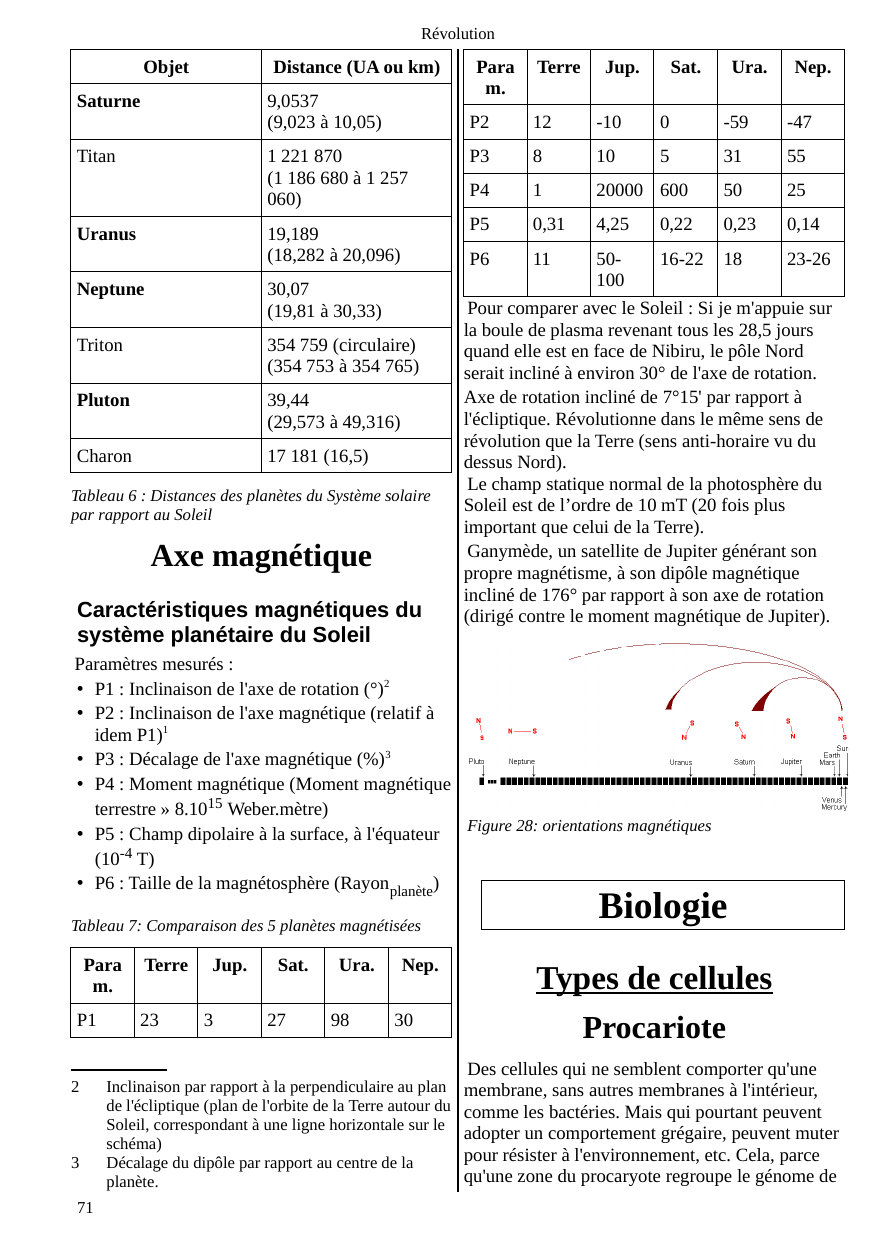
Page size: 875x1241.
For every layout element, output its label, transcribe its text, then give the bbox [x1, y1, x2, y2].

table_cell 98 [325, 1004, 388, 1037]
table_cell 30,07 (19,81 à 30,33) [262, 272, 451, 327]
table_cell 25 [782, 174, 844, 207]
table_header Nep. [782, 50, 844, 104]
table_header Sat. [262, 948, 324, 1003]
table_header Param. [71, 948, 134, 1003]
list P5 : Champ dipolaire à la surface, à l'équateur (10-4 T) [77, 822, 452, 869]
table_cell P5 [464, 208, 527, 241]
table_cell 8 [528, 140, 590, 172]
table_cell 16-22 [654, 242, 717, 296]
table_cell 1 221 870 (1 186 680 à 1 257 060) [262, 140, 451, 216]
subtitle Caractéristiques magnétiques du système planétaire du Soleil [77, 597, 452, 647]
picture [467, 642, 849, 813]
table_cell Charon [71, 439, 261, 472]
list P3 : Décalage de l'axe magnétique (%) [77, 748, 452, 770]
subtitle Axe magnétique [71, 537, 452, 573]
table_cell 18 [718, 242, 781, 296]
table_header Ura. [718, 50, 781, 104]
text Tableau 7: Comparaison des 5 planètes magnétisées [71, 915, 452, 934]
table_header Terre [528, 50, 590, 104]
table_header Jup. [198, 948, 261, 1003]
table_cell Triton [71, 328, 261, 382]
table_cell 23-26 [782, 242, 844, 296]
table_header Nep. [389, 948, 451, 1003]
text Pour comparer avec le Soleil : Si je m'appuie sur la boule de plasma revenant tous les 28,5 jours quand elle est en face de Nibiru, le pôle Nord serait incliné à environ 30° de l'axe de rotation. [463, 297, 844, 383]
table_cell 3 [198, 1004, 261, 1037]
table_cell -10 [591, 105, 653, 138]
table_cell P4 [464, 174, 527, 207]
table_header Distance (UA ou km) [262, 50, 451, 83]
table_cell 10 [591, 140, 653, 172]
list P1 : Inclinaison de l'axe de rotation (°) [77, 678, 452, 699]
list P6 : Taille de la magnétosphère (Rayonplanète) [77, 872, 452, 900]
text Figure 28: orientations magnétiques [467, 813, 848, 835]
table_cell P1 [71, 1004, 134, 1037]
list Inclinaison par rapport à la perpendiculaire au plan de l'écliptique (plan de l'orbite de la Terre autour du Soleil, correspondant à une ligne horizontale sur le schéma) [71, 1076, 452, 1153]
table_header Param. [464, 50, 527, 104]
text Le champ statique normal de la photosphère du Soleil est de l’ordre de 10 mT (20 fois plus important que celui de la Terre). [463, 473, 844, 537]
table_header Jup. [591, 50, 653, 104]
table_cell 0,31 [528, 208, 590, 241]
table_cell 39,44 (29,573 à 49,316) [262, 384, 451, 438]
table_cell 50-100 [591, 242, 653, 296]
table_cell 354 759 (circulaire) (354 753 à 354 765) [262, 328, 451, 382]
table_cell 55 [782, 140, 844, 172]
table_cell P6 [464, 242, 527, 296]
text Axe de rotation incliné de 7°15' par rapport à l'écliptique. Révolutionne dans le même sens de révolution que la Terre (sens anti-horaire vu du dessus Nord). [463, 386, 844, 473]
table_cell 0,22 [654, 208, 717, 241]
text Paramètres mesurés : [71, 653, 452, 675]
table_header Sat. [654, 50, 717, 104]
table_cell 12 [528, 105, 590, 138]
table_cell 30 [389, 1004, 451, 1037]
table_cell 27 [262, 1004, 324, 1037]
text Tableau 6 : Distances des planètes du Système solaire par rapport au Soleil [71, 486, 452, 524]
table_cell 1 [528, 174, 590, 207]
table_cell P3 [464, 140, 527, 172]
table_cell 0,23 [718, 208, 781, 241]
table_cell 0,14 [782, 208, 844, 241]
subtitle Types de cellules [463, 959, 844, 997]
table_cell Neptune [71, 272, 261, 327]
table_cell Pluton [71, 384, 261, 438]
list P4 : Moment magnétique (Moment magnétique terrestre » 8.1015 Weber.mètre) [77, 773, 452, 819]
list Décalage du dipôle par rapport au centre de la planète. [71, 1153, 452, 1191]
table_cell 4,25 [591, 208, 653, 241]
table_cell 20000 [591, 174, 653, 207]
table_cell Uranus [71, 217, 261, 271]
table_cell 5 [654, 140, 717, 172]
table_cell 17 181 (16,5) [262, 439, 451, 472]
table_cell -47 [782, 105, 844, 138]
subtitle Biologie [482, 881, 844, 929]
table_cell 0 [654, 105, 717, 138]
text Des cellules qui ne semblent comporter qu'une membrane, sans autres membranes à l'intérieur, comme les bactéries. Mais qui pourtant peuvent adopter un comportement grégaire, peuvent muter pour résister à l'environnement, etc. Cela, parce qu'une zone du procaryote regroupe le génome de [463, 1057, 844, 1187]
table_header Terre [135, 948, 197, 1003]
table_cell 600 [654, 174, 717, 207]
table_cell Titan [71, 140, 261, 216]
table_cell 31 [718, 140, 781, 172]
text Ganymède, un satellite de Jupiter générant son propre magnétisme, à son dipôle magnétique incliné de 176° par rapport à son axe de rotation (dirigé contre le moment magnétique de Jupiter). [463, 540, 844, 627]
table_cell P2 [464, 105, 527, 138]
table_cell Saturne [71, 84, 261, 138]
table_cell 11 [528, 242, 590, 296]
table_cell -59 [718, 105, 781, 138]
table_cell 9,0537 (9,023 à 10,05) [262, 84, 451, 138]
table_cell 50 [718, 174, 781, 207]
table_header Objet [71, 50, 261, 83]
table_cell 23 [135, 1004, 197, 1037]
table_header Ura. [325, 948, 388, 1003]
table_cell 19,189 (18,282 à 20,096) [262, 217, 451, 271]
list P2 : Inclinaison de l'axe magnétique (relatif à idem P1)1 [77, 702, 452, 745]
subtitle Procariote [463, 1009, 844, 1046]
